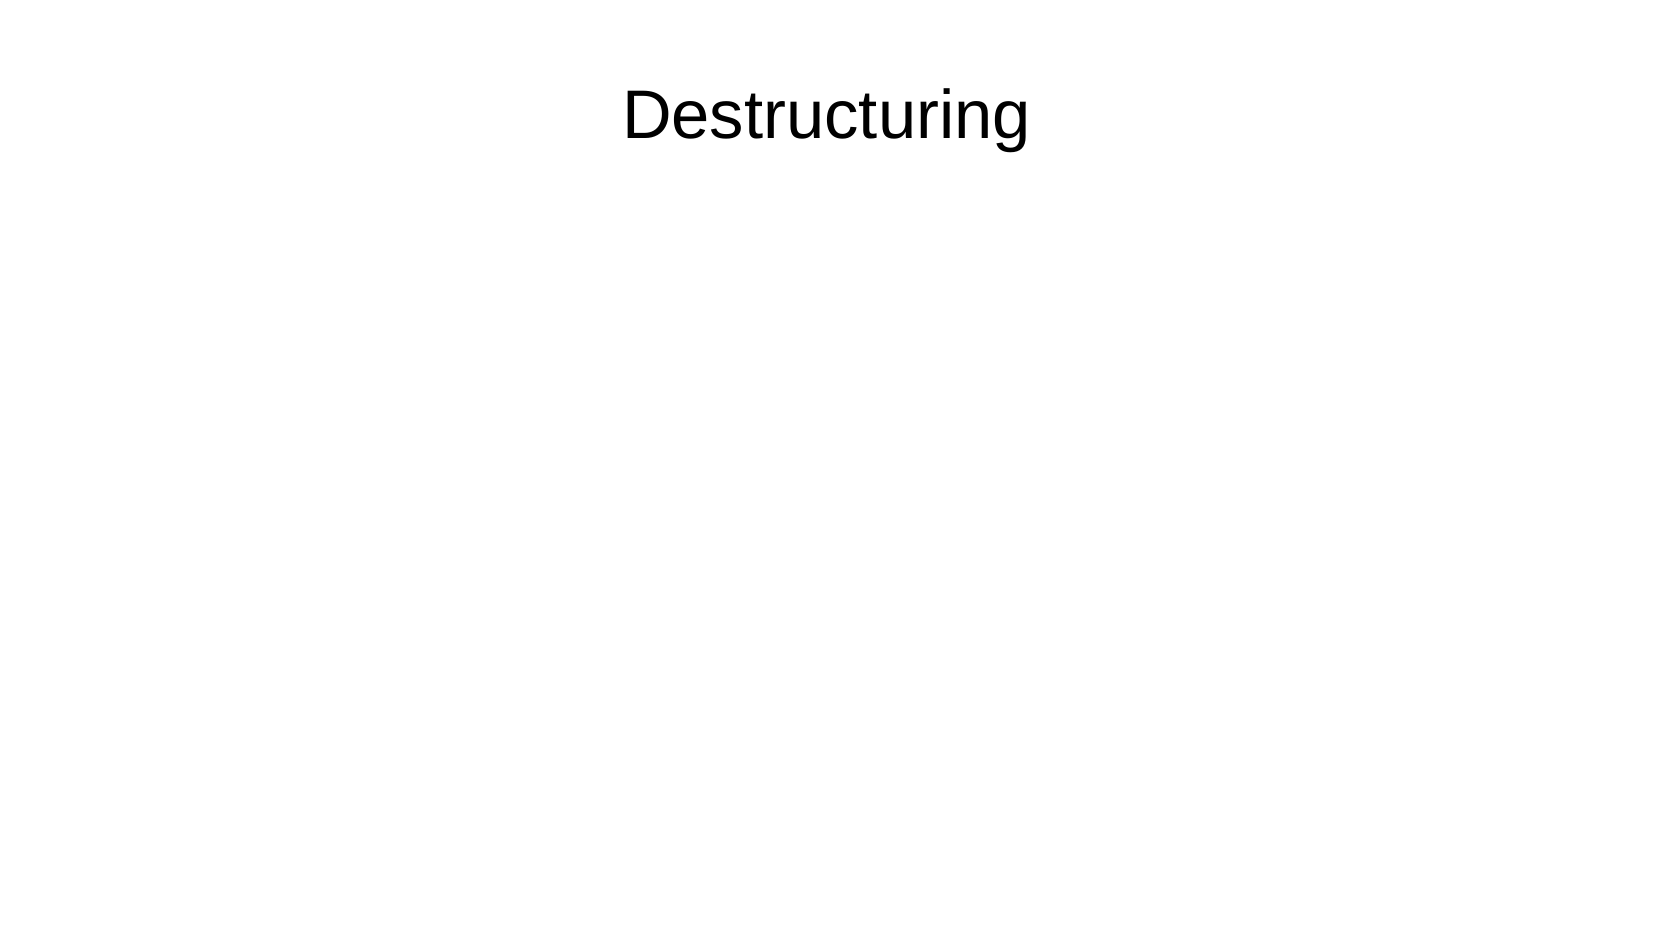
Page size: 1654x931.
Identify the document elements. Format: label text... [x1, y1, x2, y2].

title Destructuring [82, 37, 1571, 193]
